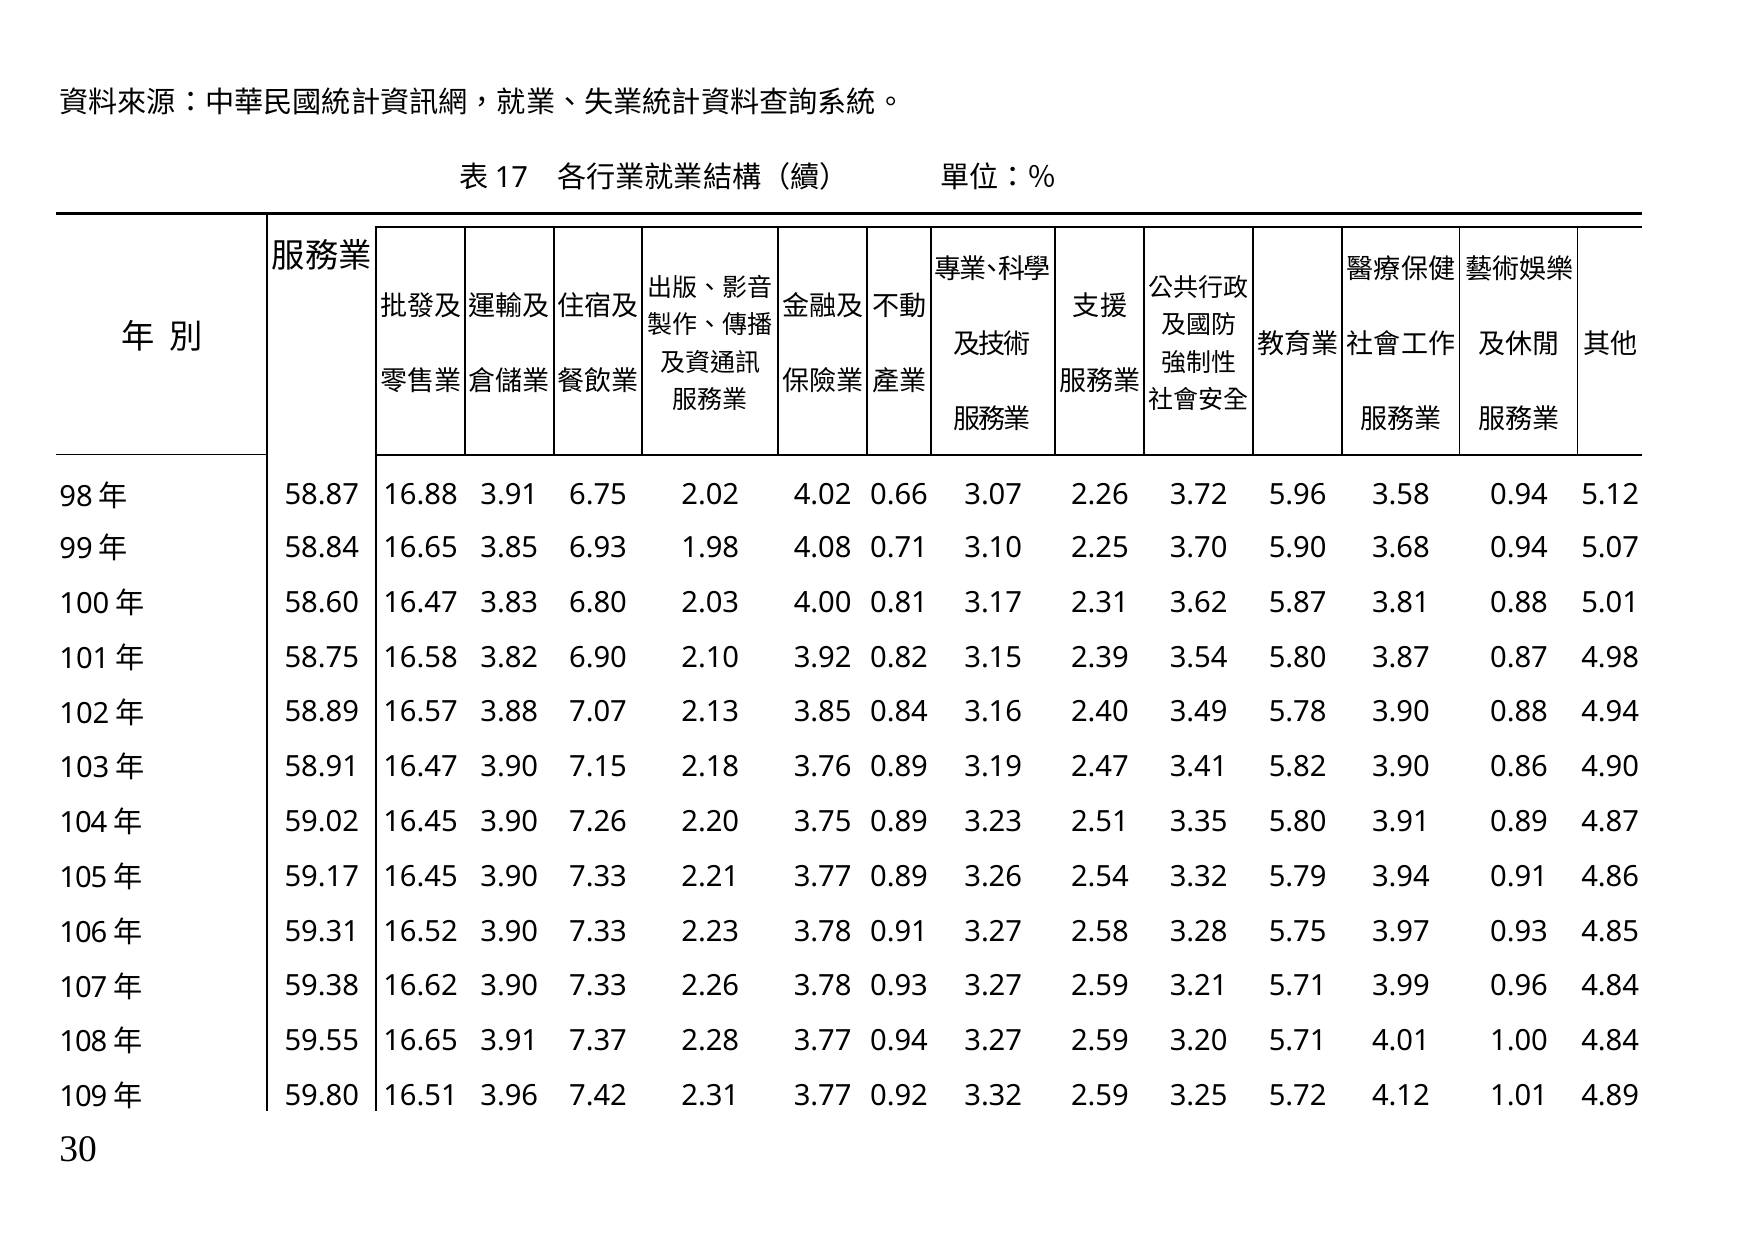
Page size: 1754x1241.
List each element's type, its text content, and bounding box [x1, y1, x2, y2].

table_cell 3.54 [1144, 618, 1253, 673]
table_cell 4.12 [1342, 1057, 1460, 1111]
table_cell 2.51 [1055, 783, 1144, 837]
table_cell 1.00 [1460, 1002, 1578, 1057]
table_cell 3.90 [465, 947, 553, 1002]
table_cell 16.65 [377, 509, 465, 563]
table_cell 1.01 [1460, 1057, 1578, 1111]
table_cell 2.47 [1055, 728, 1144, 783]
table_cell 5.79 [1253, 838, 1342, 892]
table_cell 4.94 [1578, 673, 1642, 728]
table_cell 16.65 [377, 1002, 465, 1057]
table_cell 6.80 [554, 564, 642, 618]
table_cell 5.07 [1578, 509, 1642, 563]
table_cell 3.17 [931, 564, 1055, 618]
table_cell 0.66 [867, 456, 931, 509]
table_cell 0.89 [1460, 783, 1578, 837]
table_cell 醫療保健 社會工作 服務業 [1343, 228, 1459, 454]
table_cell 3.88 [465, 673, 553, 728]
table_cell 101年 [56, 618, 266, 673]
table_cell 16.45 [377, 838, 465, 892]
table_cell 3.83 [465, 564, 553, 618]
table_cell 16.52 [377, 892, 465, 947]
table_cell 2.10 [642, 618, 778, 673]
table_cell 104年 [56, 783, 266, 837]
table_cell 0.94 [867, 1002, 931, 1057]
table_cell 其他 [1578, 228, 1642, 454]
table_cell 3.91 [1342, 783, 1460, 837]
table_cell 金融及 保險業 [779, 228, 866, 454]
table_cell 16.47 [377, 564, 465, 618]
table_cell 3.94 [1342, 838, 1460, 892]
table_cell 3.97 [1342, 892, 1460, 947]
table_cell 106年 [56, 892, 266, 947]
table_cell 3.49 [1144, 673, 1253, 728]
table_cell 4.98 [1578, 618, 1642, 673]
table_cell 4.84 [1578, 947, 1642, 1002]
table_cell 16.45 [377, 783, 465, 837]
table_cell 藝術娛樂 及休閒 服務業 [1460, 228, 1577, 454]
table_cell 3.76 [778, 728, 867, 783]
table_cell 0.81 [867, 564, 931, 618]
table_cell 4.85 [1578, 892, 1642, 947]
table_cell 58.75 [268, 618, 375, 673]
table_cell 0.86 [1460, 728, 1578, 783]
table_cell 2.20 [642, 783, 778, 837]
table_cell 0.93 [867, 947, 931, 1002]
table_cell 2.18 [642, 728, 778, 783]
table_cell 0.94 [1460, 456, 1578, 509]
table_cell 4.08 [778, 509, 867, 563]
table_cell 59.17 [268, 838, 375, 892]
table_cell 5.82 [1253, 728, 1342, 783]
table_cell 3.90 [465, 783, 553, 837]
table_cell 0.89 [867, 838, 931, 892]
table_cell 2.26 [1055, 456, 1144, 509]
table_cell 108年 [56, 1002, 266, 1057]
table_cell 3.41 [1144, 728, 1253, 783]
table_cell 109年 [56, 1057, 266, 1111]
table_cell 0.71 [867, 509, 931, 563]
table_cell 4.02 [778, 456, 867, 509]
table_cell 3.19 [931, 728, 1055, 783]
table_cell 16.88 [377, 456, 465, 509]
table_cell 98年 [56, 455, 266, 509]
table_cell 58.60 [268, 564, 375, 618]
table_cell 99年 [56, 509, 266, 563]
table_cell 2.31 [642, 1057, 778, 1111]
table_cell 3.23 [931, 783, 1055, 837]
table_cell 3.16 [931, 673, 1055, 728]
table_cell 2.03 [642, 564, 778, 618]
table_cell 公共行政 及國防 強制性 社會安全 [1145, 228, 1252, 454]
table_cell 5.96 [1253, 456, 1342, 509]
table_cell 不動 產業 [868, 228, 930, 454]
table_cell 4.84 [1578, 1002, 1642, 1057]
table_cell 3.68 [1342, 509, 1460, 563]
table_cell 2.59 [1055, 947, 1144, 1002]
table_cell 2.39 [1055, 618, 1144, 673]
table_cell 0.94 [1460, 509, 1578, 563]
table_cell 0.88 [1460, 673, 1578, 728]
table_cell 3.99 [1342, 947, 1460, 1002]
table_cell 105年 [56, 838, 266, 892]
table_cell 3.15 [931, 618, 1055, 673]
table_cell 6.90 [554, 618, 642, 673]
table_header 年 別 [56, 215, 266, 454]
table_cell 0.91 [867, 892, 931, 947]
table_cell 59.80 [268, 1057, 375, 1111]
table_cell 3.27 [931, 892, 1055, 947]
table_cell 支援 服務業 [1056, 228, 1143, 454]
table_cell 3.62 [1144, 564, 1253, 618]
table_cell 59.31 [268, 892, 375, 947]
table_cell 0.93 [1460, 892, 1578, 947]
table_cell 3.90 [465, 892, 553, 947]
table_cell 5.87 [1253, 564, 1342, 618]
table_cell 7.33 [554, 892, 642, 947]
table_cell 7.26 [554, 783, 642, 837]
table_cell 5.72 [1253, 1057, 1342, 1111]
table_cell 4.01 [1342, 1002, 1460, 1057]
table_cell 59.38 [268, 947, 375, 1002]
table_cell 5.78 [1253, 673, 1342, 728]
table_cell 2.31 [1055, 564, 1144, 618]
table_cell 16.57 [377, 673, 465, 728]
table_cell 0.91 [1460, 838, 1578, 892]
table_cell 3.75 [778, 783, 867, 837]
table_cell 3.78 [778, 892, 867, 947]
table_cell 專業、科學 及技術 服務業 [932, 228, 1054, 454]
table_cell 4.86 [1578, 838, 1642, 892]
table_cell 7.33 [554, 947, 642, 1002]
table_cell 住宿及 餐飲業 [555, 228, 641, 454]
table_cell 3.27 [931, 1002, 1055, 1057]
table_cell 2.28 [642, 1002, 778, 1057]
table_cell 3.32 [931, 1057, 1055, 1111]
table_cell 2.26 [642, 947, 778, 1002]
table_cell 59.55 [268, 1002, 375, 1057]
table_cell 3.27 [931, 947, 1055, 1002]
table_cell 2.21 [642, 838, 778, 892]
table_cell 3.28 [1144, 892, 1253, 947]
table_cell 0.92 [867, 1057, 931, 1111]
table_cell 3.21 [1144, 947, 1253, 1002]
table_cell 3.72 [1144, 456, 1253, 509]
table_cell 2.54 [1055, 838, 1144, 892]
table_cell 58.87 [268, 454, 375, 509]
table_cell 5.01 [1578, 564, 1642, 618]
table_cell 3.90 [465, 728, 553, 783]
table_cell 5.80 [1253, 618, 1342, 673]
table_cell 7.37 [554, 1002, 642, 1057]
table_cell 7.07 [554, 673, 642, 728]
table_cell 3.87 [1342, 618, 1460, 673]
table_cell 3.77 [778, 1057, 867, 1111]
table_cell 0.89 [867, 783, 931, 837]
table_cell 教育業 [1254, 228, 1341, 454]
table_cell 16.51 [377, 1057, 465, 1111]
table_cell 3.70 [1144, 509, 1253, 563]
subtitle 表17 各行業就業結構（續） 單位：％ [59, 137, 1639, 212]
table_cell 3.35 [1144, 783, 1253, 837]
table_cell 5.71 [1253, 947, 1342, 1002]
table_cell 2.02 [642, 456, 778, 509]
text 資料來源：中華民國統計資訊網，就業、失業統計資料查詢系統。 [59, 62, 1639, 137]
table_cell 3.90 [1342, 728, 1460, 783]
table_cell 6.75 [554, 456, 642, 509]
table_cell 4.87 [1578, 783, 1642, 837]
table_cell 2.25 [1055, 509, 1144, 563]
table_cell 3.25 [1144, 1057, 1253, 1111]
table_cell 2.59 [1055, 1057, 1144, 1111]
table_cell 5.80 [1253, 783, 1342, 837]
table_cell 0.84 [867, 673, 931, 728]
table_cell 4.90 [1578, 728, 1642, 783]
table_cell 3.77 [778, 1002, 867, 1057]
table_cell 3.90 [1342, 673, 1460, 728]
table_cell 7.15 [554, 728, 642, 783]
table_cell 3.92 [778, 618, 867, 673]
table_cell 6.93 [554, 509, 642, 563]
table_cell 3.77 [778, 838, 867, 892]
table_cell 3.82 [465, 618, 553, 673]
table_cell 59.02 [268, 783, 375, 837]
table_cell 2.23 [642, 892, 778, 947]
table_cell 16.58 [377, 618, 465, 673]
table_cell 0.88 [1460, 564, 1578, 618]
table_cell 2.58 [1055, 892, 1144, 947]
table_cell 3.96 [465, 1057, 553, 1111]
table_cell 1.98 [642, 509, 778, 563]
table_cell 2.59 [1055, 1002, 1144, 1057]
table_cell 5.12 [1578, 456, 1642, 509]
table_cell 3.90 [465, 838, 553, 892]
table_cell 5.75 [1253, 892, 1342, 947]
table_cell 3.81 [1342, 564, 1460, 618]
table_cell 運輸及 倉儲業 [466, 228, 553, 454]
table_cell 3.07 [931, 456, 1055, 509]
table_cell 5.90 [1253, 509, 1342, 563]
table_cell 3.58 [1342, 456, 1460, 509]
table_cell 102年 [56, 673, 266, 728]
table_cell 16.62 [377, 947, 465, 1002]
table_cell 3.78 [778, 947, 867, 1002]
table_cell 107年 [56, 947, 266, 1002]
table_cell 3.91 [465, 456, 553, 509]
table_cell 58.91 [268, 728, 375, 783]
table_cell 3.91 [465, 1002, 553, 1057]
table_cell 0.82 [867, 618, 931, 673]
table_cell 58.89 [268, 673, 375, 728]
table_cell 3.85 [465, 509, 553, 563]
table_cell 4.00 [778, 564, 867, 618]
table_cell 0.96 [1460, 947, 1578, 1002]
table_cell 出版、影音 製作、傳播 及資通訊 服務業 [643, 228, 777, 454]
table_cell 0.89 [867, 728, 931, 783]
table_cell 103年 [56, 728, 266, 783]
table_cell 2.40 [1055, 673, 1144, 728]
table_cell 3.32 [1144, 838, 1253, 892]
table_cell 4.89 [1578, 1057, 1642, 1111]
table_cell 5.71 [1253, 1002, 1342, 1057]
table_cell 58.84 [268, 509, 375, 563]
table_cell 3.85 [778, 673, 867, 728]
table_cell 2.13 [642, 673, 778, 728]
table_cell 0.87 [1460, 618, 1578, 673]
table_cell 7.42 [554, 1057, 642, 1111]
table_cell 7.33 [554, 838, 642, 892]
table_cell 16.47 [377, 728, 465, 783]
table_header [376, 215, 1642, 226]
table_cell 批發及 零售業 [377, 228, 464, 454]
table_cell 100年 [56, 564, 266, 618]
table_header 服務業 [268, 215, 376, 454]
table_cell 3.10 [931, 509, 1055, 563]
table_cell 3.26 [931, 838, 1055, 892]
table_cell 3.20 [1144, 1002, 1253, 1057]
